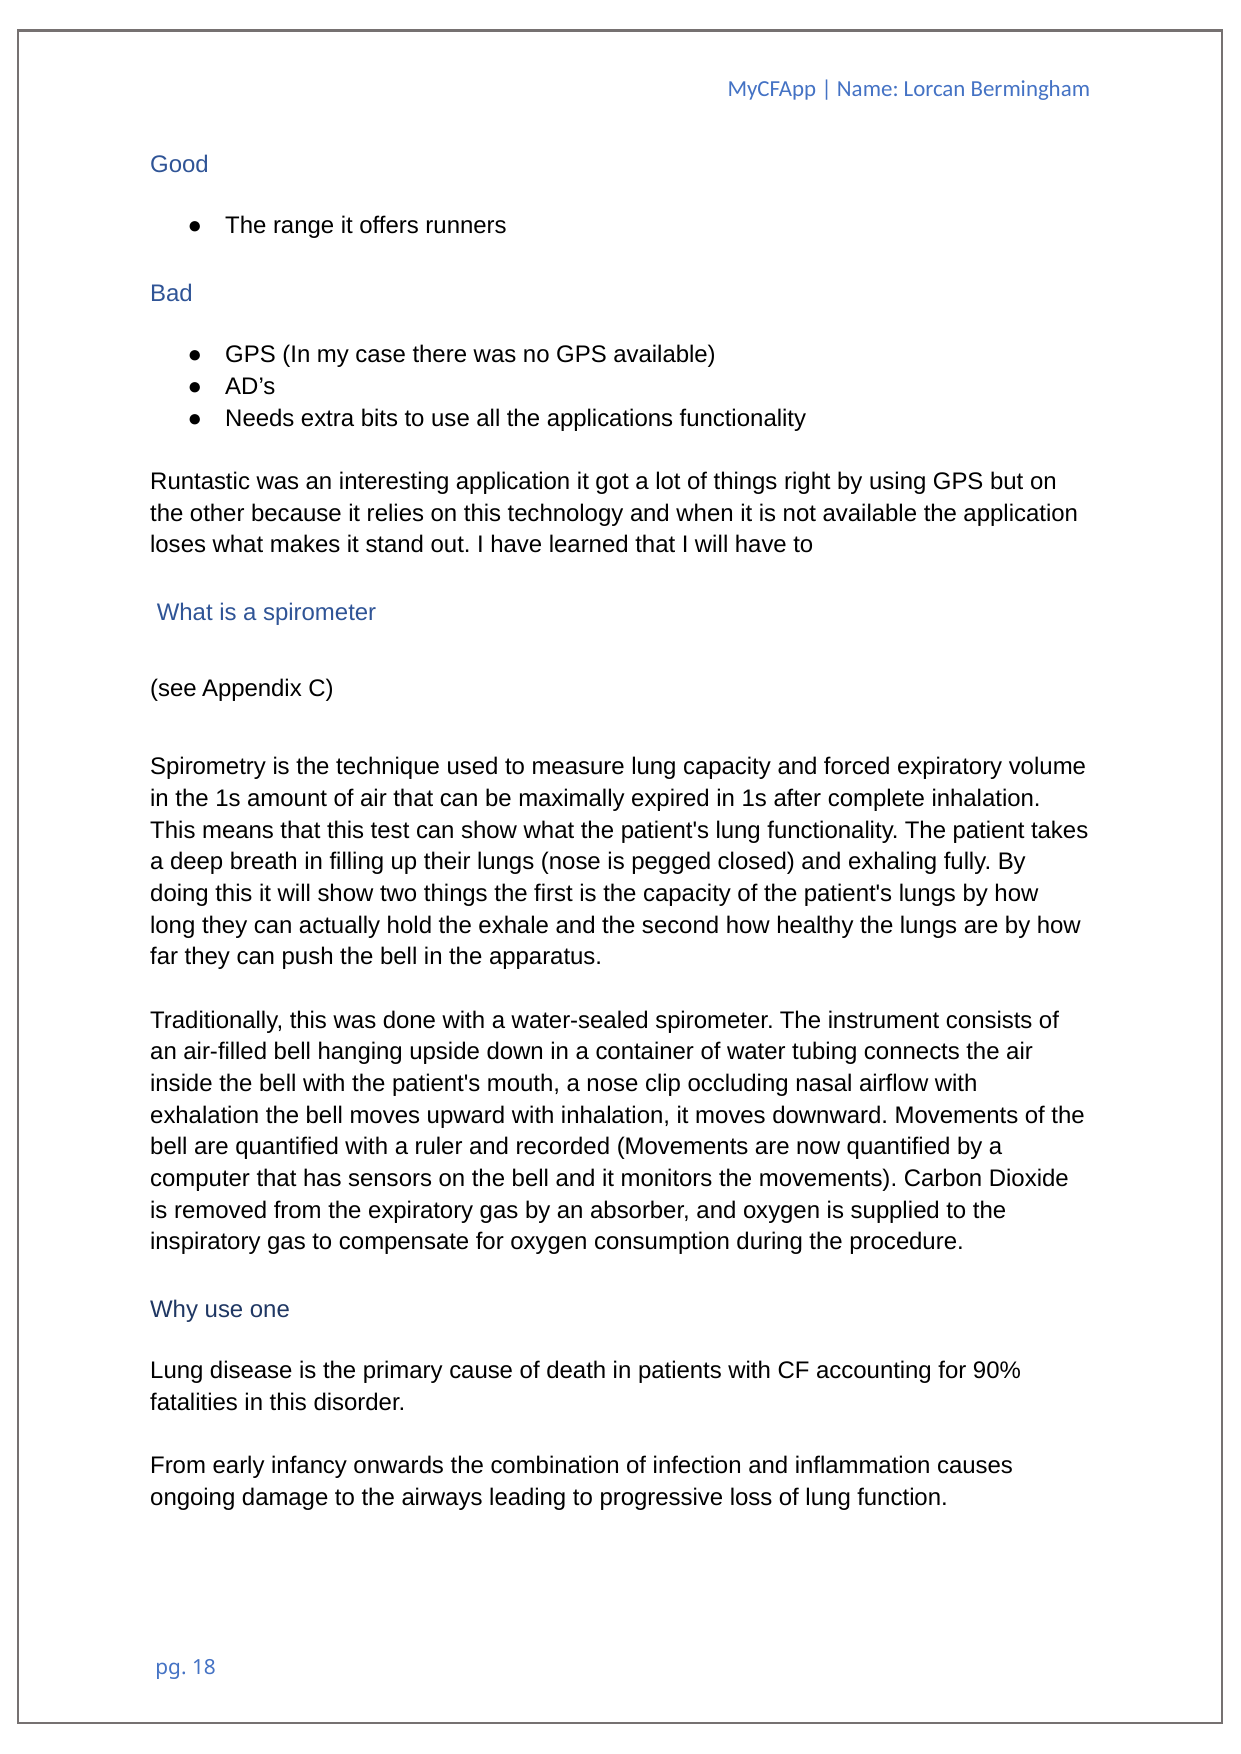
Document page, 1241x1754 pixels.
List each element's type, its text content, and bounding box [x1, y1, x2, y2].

subtitle Why use one [150, 1295, 1090, 1322]
list GPS (In my case there was no GPS available) [187, 340, 1090, 368]
subtitle What is a spirometer [150, 598, 1090, 626]
text Traditionally, this was done with a water-sealed spirometer. The instrument consists of an air-filled bell hanging upside down in a container of water tubing connects the air inside the bell with the patient's mouth, a nose clip occluding nasal airflow with exhalation the bell moves upward with inhalation, it moves downward. Movements of the bell are quantified with a ruler and recorded (Movements are now quantified by a computer that has sensors on the bell and it monitors the movements). Carbon Dioxide is removed from the expiratory gas by an absorber, and oxygen is supplied to the inspiratory gas to compensate for oxygen consumption during the procedure. [150, 1006, 1090, 1255]
subtitle Good [150, 150, 1090, 178]
text Runtastic was an interesting application it got a lot of things right by using GPS but on the other because it relies on this technology and when it is not available the application loses what makes it stand out. I have learned that I will have to [150, 467, 1090, 558]
text From early infancy onwards the combination of infection and inflammation causes ongoing damage to the airways leading to progressive loss of lung function. [150, 1451, 1090, 1511]
subtitle Bad [150, 279, 1090, 307]
text Spirometry is the technique used to measure lung capacity and forced expiratory volume in the 1s amount of air that can be maximally expired in 1s after complete inhalation. This means that this test can show what the patient's lung functionality. The patient takes a deep breath in filling up their lungs (nose is pegged closed) and exhaling fully. By doing this it will show two things the first is the capacity of the patient's lungs by how long they can actually hold the exhale and the second how healthy the lungs are by how far they can push the bell in the apparatus. [150, 752, 1090, 970]
list Needs extra bits to use all the applications functionality [187, 404, 1090, 431]
text (see Appendix C) [150, 674, 1090, 702]
text Lung disease is the primary cause of death in patients with CF accounting for 90% fatalities in this disorder. [150, 1356, 1090, 1416]
list AD’s [187, 372, 1090, 400]
list The range it offers runners [187, 211, 1090, 239]
